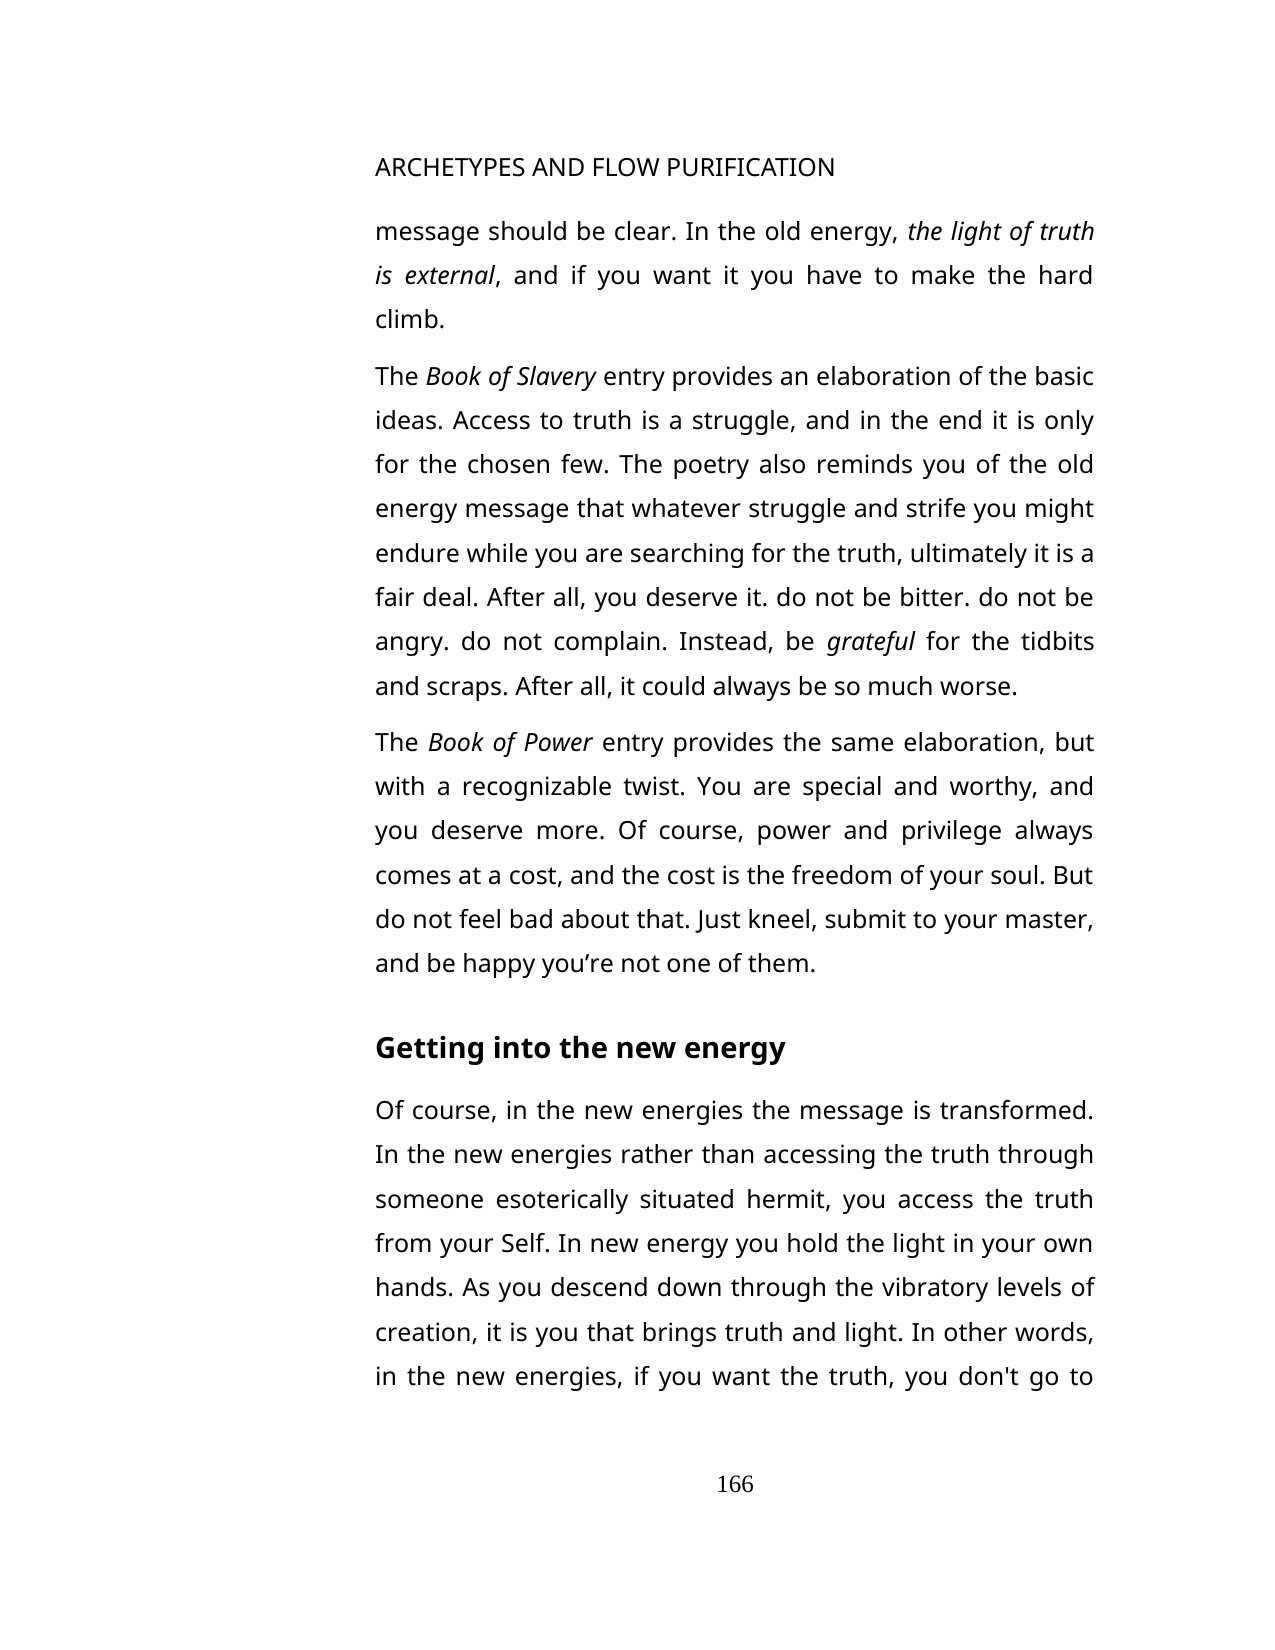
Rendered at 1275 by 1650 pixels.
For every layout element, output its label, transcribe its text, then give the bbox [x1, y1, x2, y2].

text The Book of Power entry provides the same elaboration, but with a recognizable twist. You are special and worthy, and you deserve more. Of course, power and privilege always comes at a cost, and the cost is the freedom of your soul. But do not feel bad about that. Just kneel, submit to your master, and be happy you’re not one of them. [375, 724, 1095, 980]
text message should be clear. In the old energy, the light of truth is external, and if you want it you have to make the hard climb. [375, 213, 1095, 336]
subtitle Getting into the new energy [375, 1028, 1095, 1067]
text The Book of Slavery entry provides an elaboration of the basic ideas. Access to truth is a struggle, and in the end it is only for the chosen few. The poetry also reminds you of the old energy message that whatever struggle and strife you might endure while you are searching for the truth, ultimately it is a fair deal. After all, you deserve it. do not be bitter. do not be angry. do not complain. Instead, be grateful for the tidbits and scraps. After all, it could always be so much worse. [375, 358, 1095, 702]
text Of course, in the new energies the message is transformed. In the new energies rather than accessing the truth through someone esoterically situated hermit, you access the truth from your Self. In new energy you hold the light in your own hands. As you descend down through the vibratory levels of creation, it is you that brings truth and light. In other words, in the new energies, if you want the truth, you don't go to [375, 1093, 1095, 1392]
